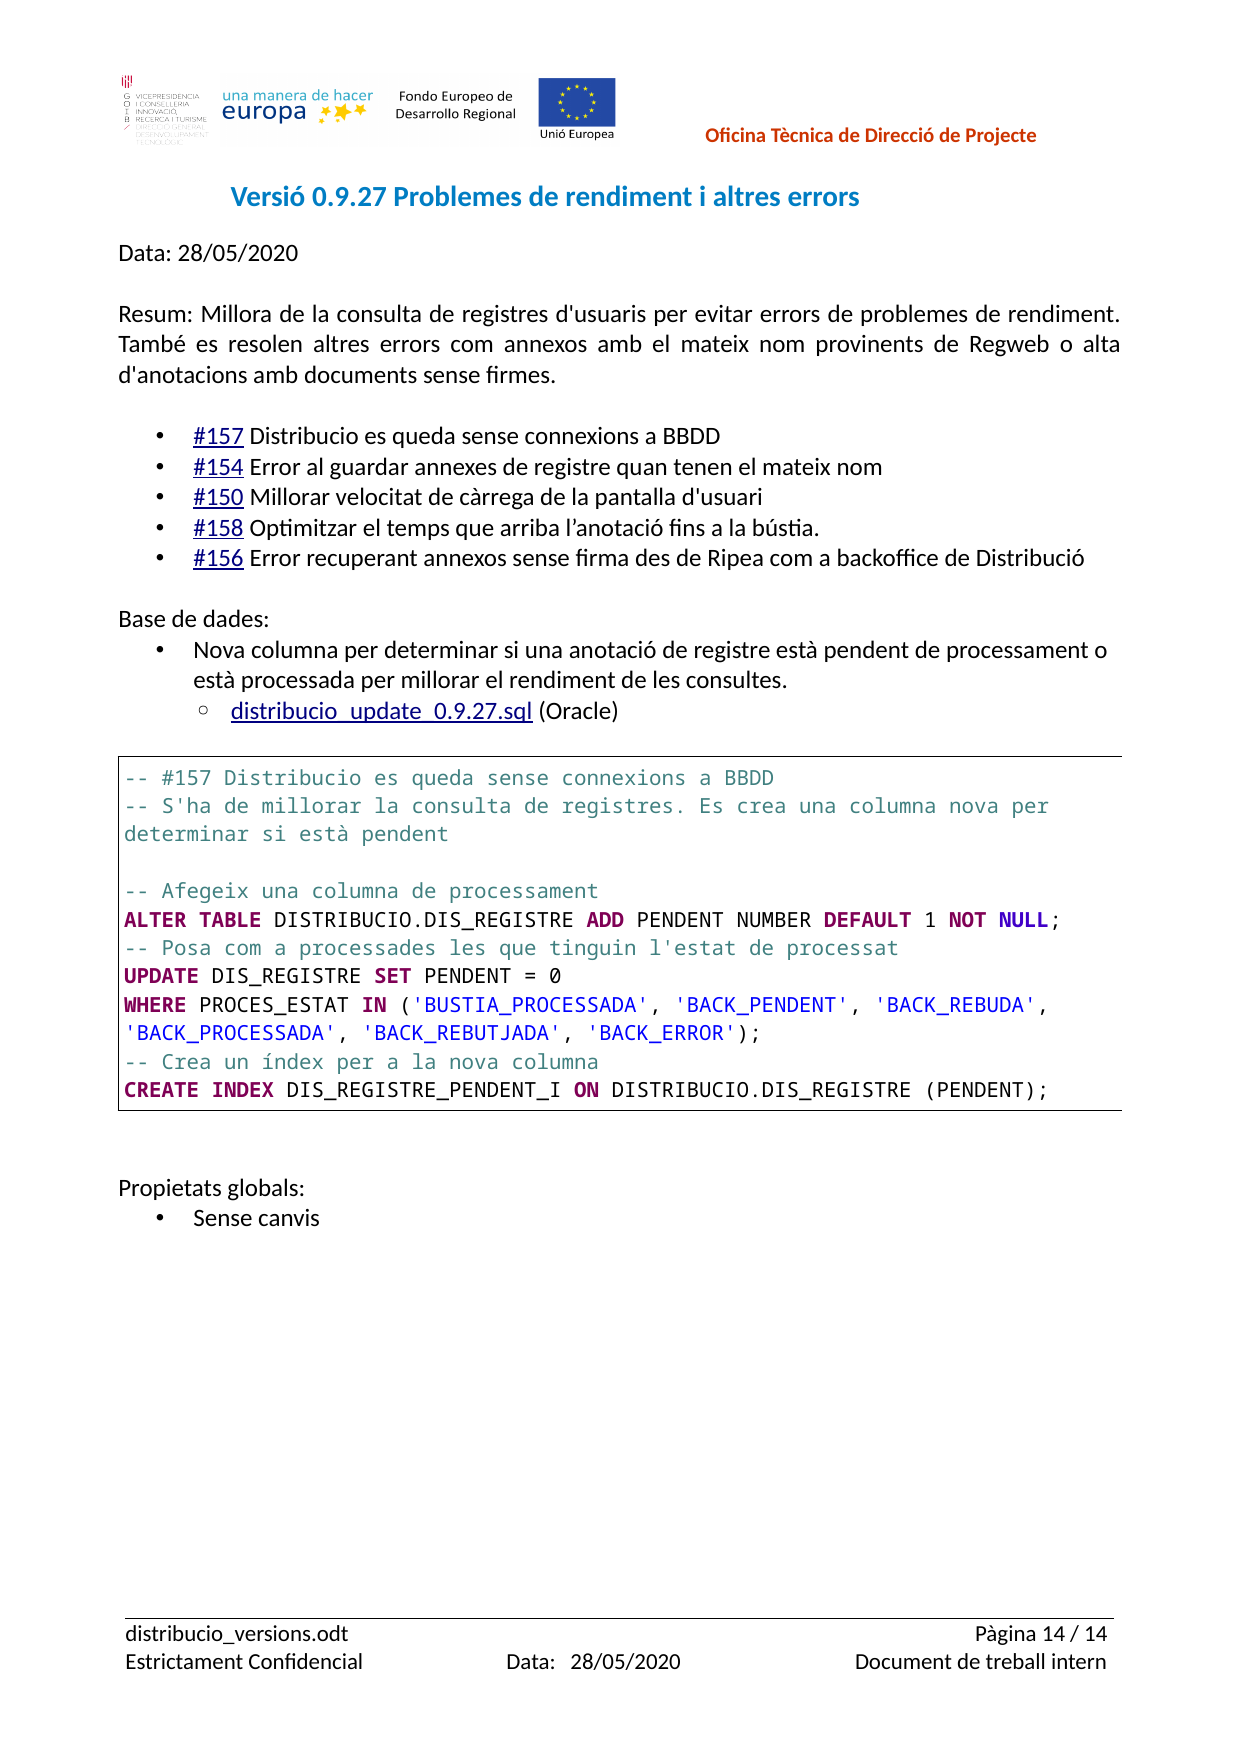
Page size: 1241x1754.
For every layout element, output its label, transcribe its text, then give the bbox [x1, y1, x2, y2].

list Nova columna per determinar si una anotació de registre està pendent de processament o està processada per millorar el rendiment de les consultes. [156, 634, 1122, 695]
picture [118, 73, 213, 147]
table_header -- #157 Distribucio es queda sense connexions a BBDD -- S'ha de millorar la consulta de registres. Es crea una columna nova per determinar si està pendent -- Afegeix una columna de processament ALTER TABLE DISTRIBUCIO.DIS_REGISTRE ADD PENDENT NUMBER DEFAULT 1 NOT NULL; -- Posa com a processades les que tinguin l'estat de processat UPDATE DIS_REGISTRE SET PENDENT = 0 WHERE PROCES_ESTAT IN ('BUSTIA_PROCESSADA', 'BACK_PENDENT', 'BACK_REBUDA', 'BACK_PROCESSADA', 'BACK_REBUTJADA', 'BACK_ERROR'); -- Crea un índex per a la nova columna CREATE INDEX DIS_REGISTRE_PENDENT_I ON DISTRIBUCIO.DIS_REGISTRE (PENDENT); [119, 757, 1122, 1109]
list distribucio_update_0.9.27.sql (Oracle) [193, 695, 1122, 725]
list #150 Millorar velocitat de càrrega de la pantalla d'usuari [156, 481, 1122, 512]
text Propietats globals: [118, 1172, 1122, 1202]
text Resum: Millora de la consulta de registres d'usuaris per evitar errors de problemes de rendiment. També es resolen altres errors com annexos amb el mateix nom provinents de Regweb o alta d'anotacions amb documents sense firmes. [118, 298, 1122, 389]
list #156 Error recuperant annexos sense firma des de Ripea com a backoffice de Distribució [156, 542, 1122, 573]
list #157 Distribucio es queda sense connexions a BBDD [156, 420, 1122, 451]
picture [219, 73, 621, 147]
list #154 Error al guardar annexes de registre quan tenen el mateix nom [156, 451, 1122, 481]
text Base de dades: [118, 603, 1122, 634]
list Sense canvis [156, 1202, 1122, 1233]
list #158 Optimitzar el temps que arriba l’anotació fins a la bústia. [156, 512, 1122, 542]
subtitle Versió 0.9.27 Problemes de rendiment i altres errors [153, 178, 1122, 213]
text Data: 28/05/2020 [118, 237, 1122, 267]
